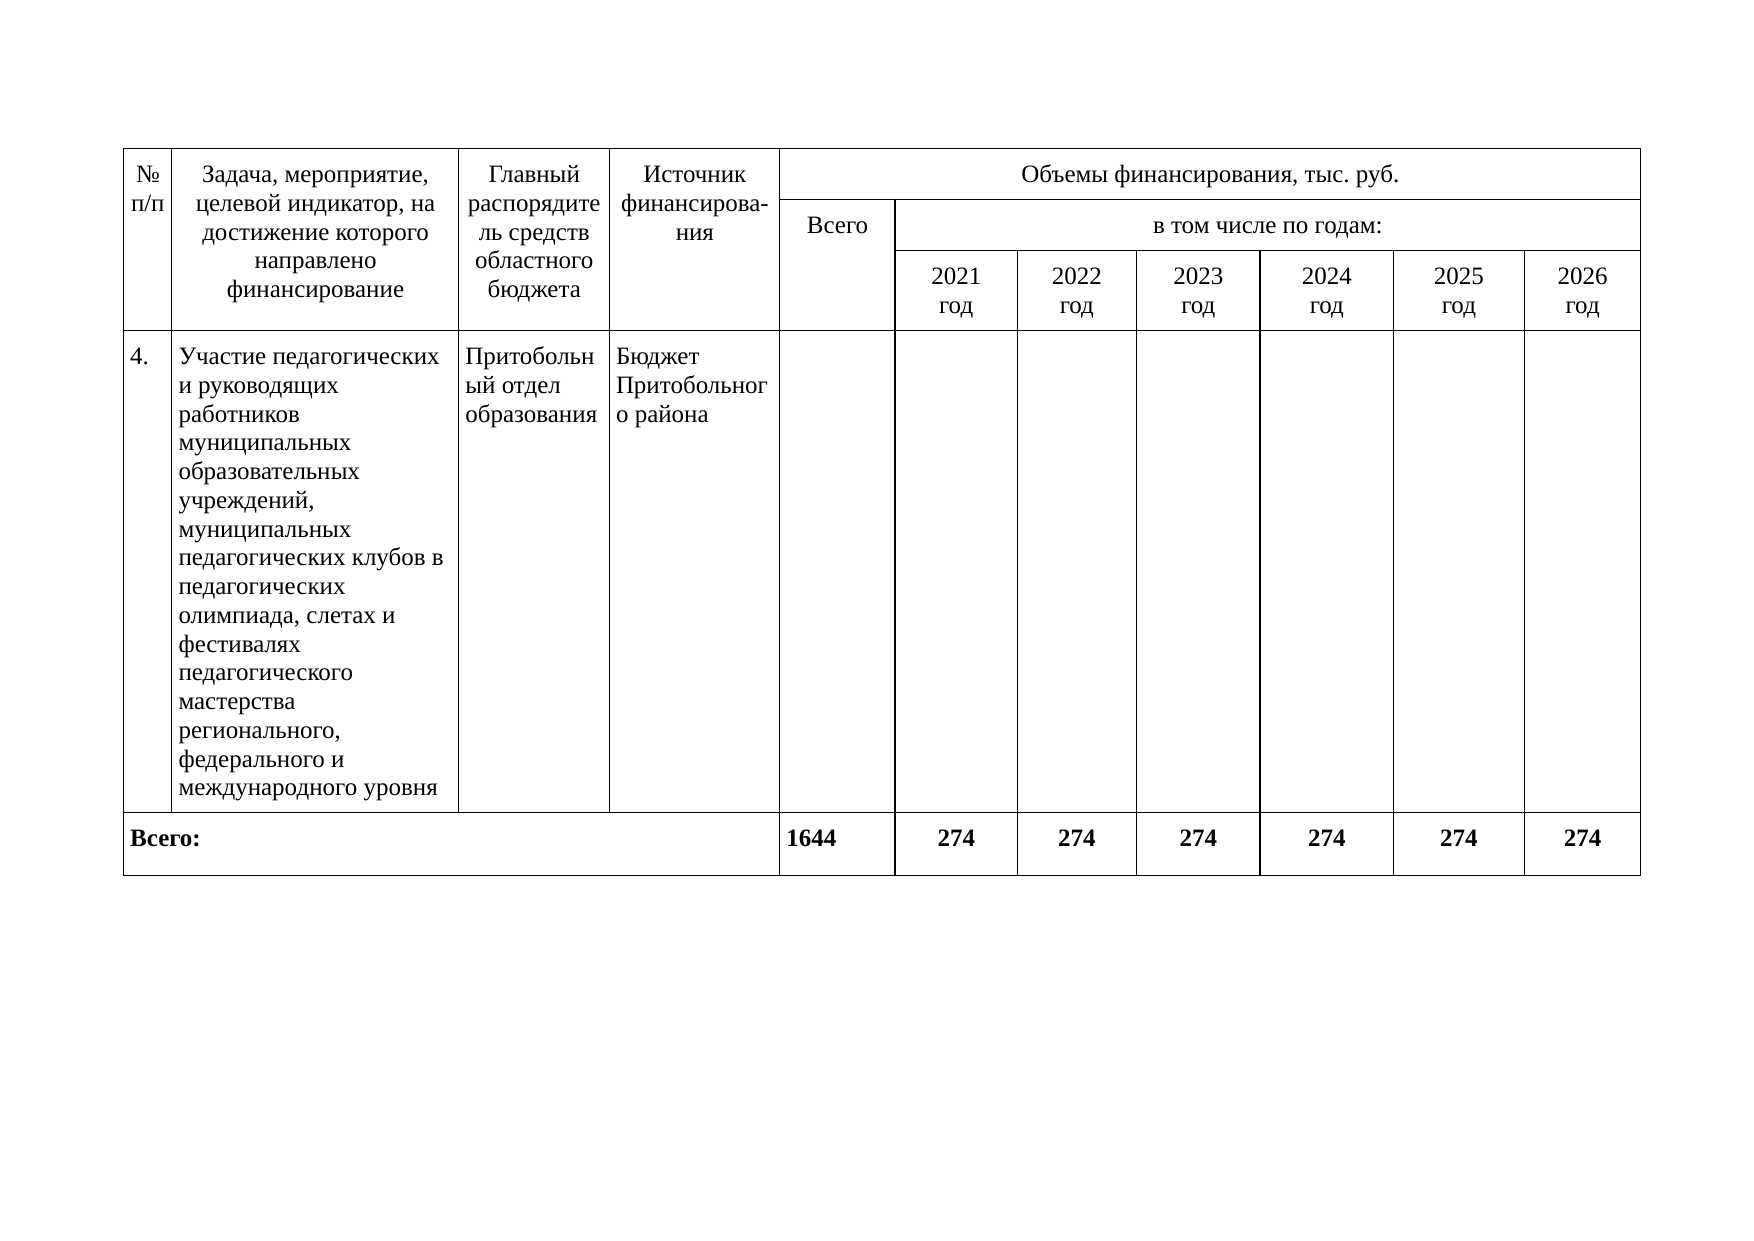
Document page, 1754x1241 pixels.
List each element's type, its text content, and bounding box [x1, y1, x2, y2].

table_cell Всего: [124, 813, 779, 875]
table_cell 4. [124, 331, 171, 812]
table_header Источник финансирова-ния [610, 149, 779, 329]
table_cell Участие педагогических и руководящих работников муниципальных образовательных учреждений, муниципальных педагогических клубов в педагогических олимпиада, слетах и фестивалях педагогического мастерства регионального, федерального и международного уровня [172, 331, 458, 812]
table_cell 2024 год [1261, 251, 1393, 329]
table_cell Всего [780, 200, 894, 329]
table_header Главный распорядитель средств областного бюджета [459, 149, 609, 329]
table_cell Бюджет Притобольного района [610, 331, 779, 812]
table_cell [1525, 331, 1640, 812]
table_cell 2025 год [1394, 251, 1524, 329]
table_header № п/п [124, 149, 171, 329]
table_header Объемы финансирования, тыс. руб. [780, 149, 1640, 199]
table_cell 2022 год [1018, 251, 1136, 329]
table_cell 274 [1261, 813, 1393, 875]
table_cell 2023 год [1137, 251, 1259, 329]
table_cell [1137, 331, 1259, 812]
table_cell 2026 год [1525, 251, 1640, 329]
table_header Задача, мероприятие, целевой индикатор, на достижение которого направлено финансирование [172, 149, 458, 329]
table_cell 274 [1394, 813, 1524, 875]
table_cell в том числе по годам: [896, 200, 1640, 250]
table_cell 274 [1525, 813, 1640, 875]
table_cell [896, 331, 1017, 812]
table_cell 274 [1018, 813, 1136, 875]
table_cell 2021 год [896, 251, 1017, 329]
table_cell 1644 [780, 813, 894, 875]
table_cell 274 [896, 813, 1017, 875]
table_cell [1394, 331, 1524, 812]
table_cell [1261, 331, 1393, 812]
table_cell 274 [1137, 813, 1259, 875]
table_cell [780, 331, 894, 812]
table_cell [1018, 331, 1136, 812]
table_cell Притобольный отдел образования [459, 331, 609, 812]
